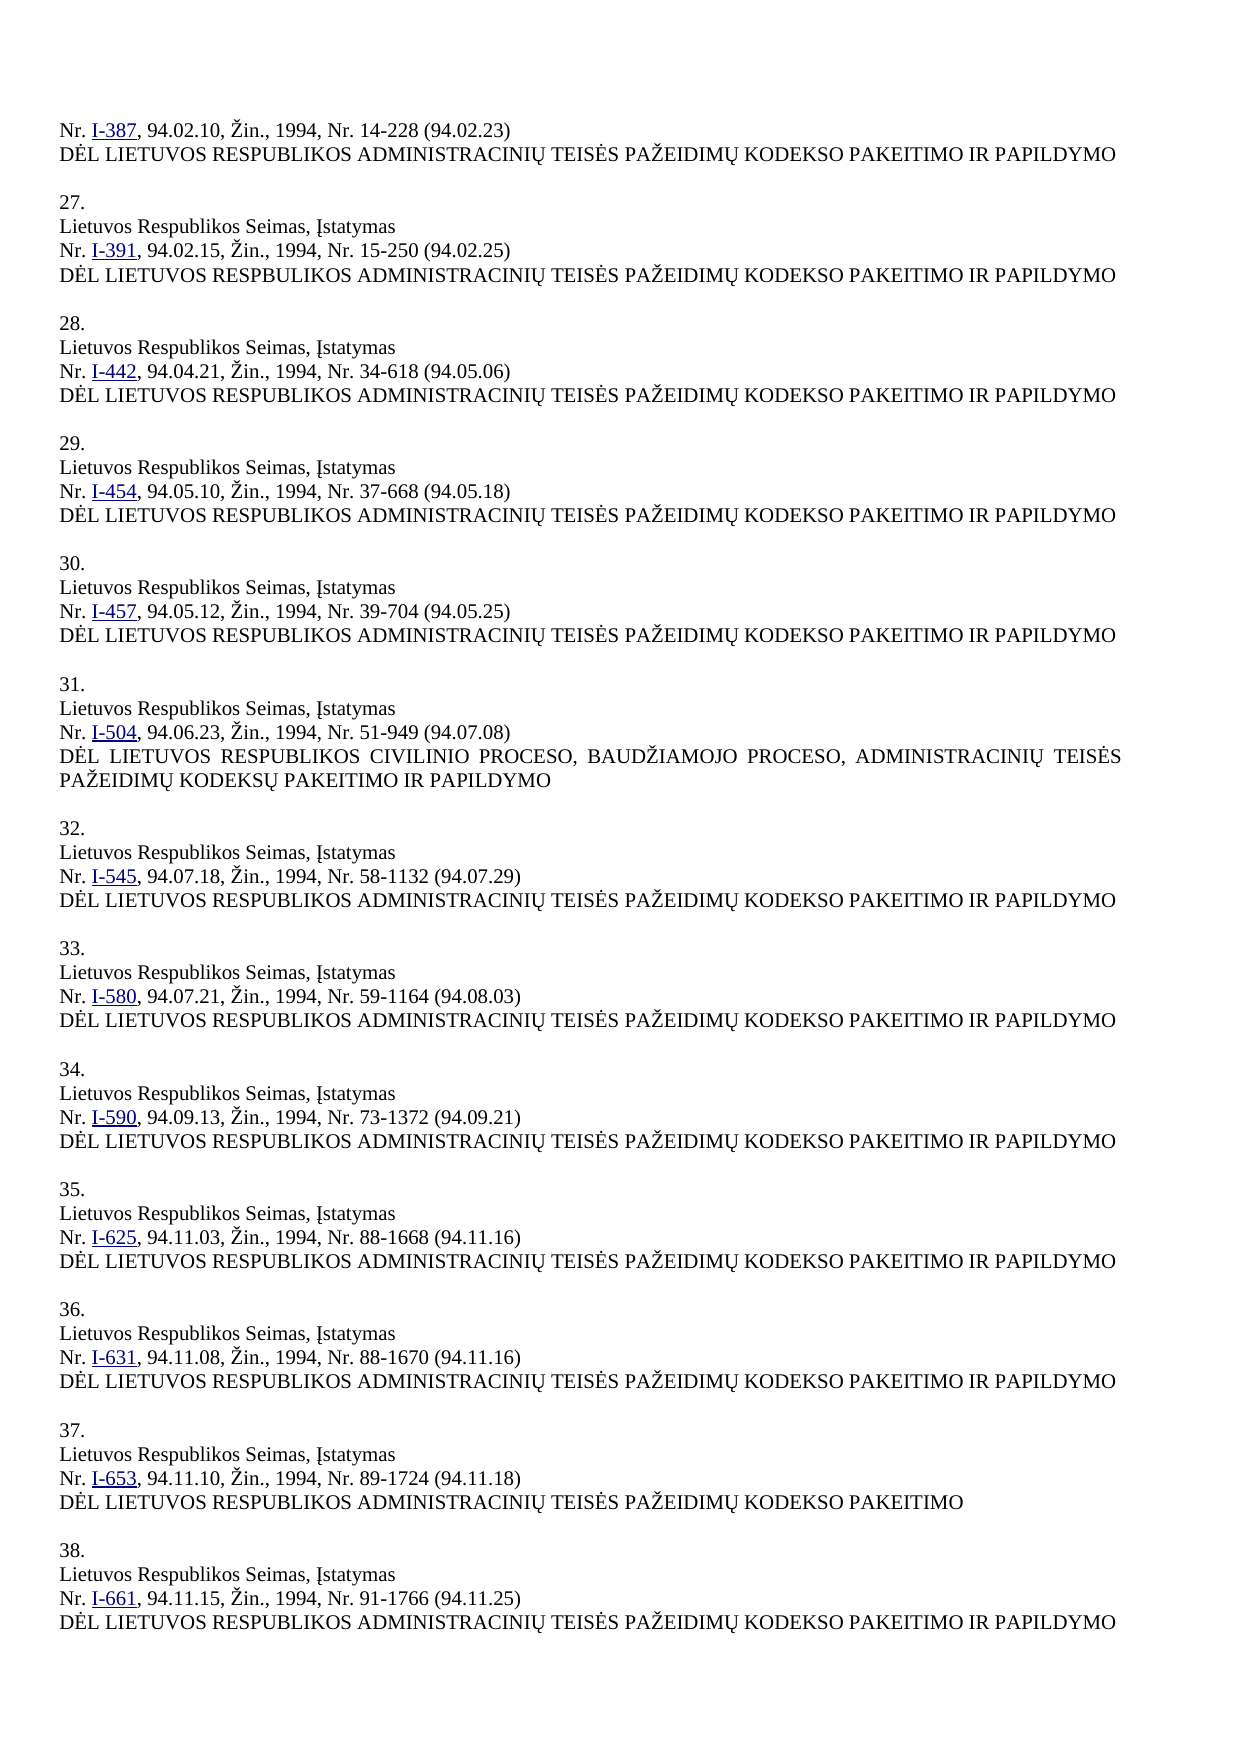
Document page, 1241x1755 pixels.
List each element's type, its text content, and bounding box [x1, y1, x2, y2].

text 37. [59, 1417, 1122, 1442]
text 38. [59, 1538, 1122, 1562]
text DĖL LIETUVOS RESPUBLIKOS ADMINISTRACINIŲ TEISĖS PAŽEIDIMŲ KODEKSO PAKEITIMO IR PAPILDYMO [59, 503, 1122, 527]
text DĖL LIETUVOS RESPBULIKOS ADMINISTRACINIŲ TEISĖS PAŽEIDIMŲ KODEKSO PAKEITIMO IR PAPILDYMO [59, 262, 1122, 287]
text Lietuvos Respublikos Seimas, Įstatymas [59, 335, 1122, 359]
text 34. [59, 1057, 1122, 1081]
text Nr. I-387, 94.02.10, Žin., 1994, Nr. 14-228 (94.02.23) [59, 118, 1122, 142]
text DĖL LIETUVOS RESPUBLIKOS ADMINISTRACINIŲ TEISĖS PAŽEIDIMŲ KODEKSO PAKEITIMO IR PAPILDYMO [59, 1249, 1122, 1273]
text DĖL LIETUVOS RESPUBLIKOS ADMINISTRACINIŲ TEISĖS PAŽEIDIMŲ KODEKSO PAKEITIMO IR PAPILDYMO [59, 1610, 1122, 1634]
text 29. [59, 431, 1122, 455]
text Lietuvos Respublikos Seimas, Įstatymas [59, 1081, 1122, 1105]
text Nr. I-442, 94.04.21, Žin., 1994, Nr. 34-618 (94.05.06) [59, 359, 1122, 383]
text Nr. I-457, 94.05.12, Žin., 1994, Nr. 39-704 (94.05.25) [59, 599, 1122, 623]
text Nr. I-580, 94.07.21, Žin., 1994, Nr. 59-1164 (94.08.03) [59, 984, 1122, 1008]
text DĖL LIETUVOS RESPUBLIKOS ADMINISTRACINIŲ TEISĖS PAŽEIDIMŲ KODEKSO PAKEITIMO IR PAPILDYMO [59, 383, 1122, 407]
text 30. [59, 551, 1122, 575]
text Lietuvos Respublikos Seimas, Įstatymas [59, 840, 1122, 864]
text Lietuvos Respublikos Seimas, Įstatymas [59, 1201, 1122, 1225]
text Nr. I-653, 94.11.10, Žin., 1994, Nr. 89-1724 (94.11.18) [59, 1466, 1122, 1490]
text Nr. I-504, 94.06.23, Žin., 1994, Nr. 51-949 (94.07.08) [59, 720, 1122, 744]
text Lietuvos Respublikos Seimas, Įstatymas [59, 1562, 1122, 1586]
text 28. [59, 311, 1122, 335]
text Lietuvos Respublikos Seimas, Įstatymas [59, 214, 1122, 238]
text 33. [59, 936, 1122, 960]
text Lietuvos Respublikos Seimas, Įstatymas [59, 455, 1122, 479]
text 31. [59, 672, 1122, 696]
text DĖL LIETUVOS RESPUBLIKOS ADMINISTRACINIŲ TEISĖS PAŽEIDIMŲ KODEKSO PAKEITIMO IR PAPILDYMO [59, 1129, 1122, 1153]
text DĖL LIETUVOS RESPUBLIKOS ADMINISTRACINIŲ TEISĖS PAŽEIDIMŲ KODEKSO PAKEITIMO IR PAPILDYMO [59, 1369, 1122, 1393]
text 27. [59, 190, 1122, 214]
text DĖL LIETUVOS RESPUBLIKOS ADMINISTRACINIŲ TEISĖS PAŽEIDIMŲ KODEKSO PAKEITIMO IR PAPILDYMO [59, 623, 1122, 647]
text Nr. I-590, 94.09.13, Žin., 1994, Nr. 73-1372 (94.09.21) [59, 1105, 1122, 1129]
text Nr. I-631, 94.11.08, Žin., 1994, Nr. 88-1670 (94.11.16) [59, 1345, 1122, 1369]
text DĖL LIETUVOS RESPUBLIKOS ADMINISTRACINIŲ TEISĖS PAŽEIDIMŲ KODEKSO PAKEITIMO IR PAPILDYMO [59, 142, 1122, 166]
text Lietuvos Respublikos Seimas, Įstatymas [59, 960, 1122, 984]
text Nr. I-391, 94.02.15, Žin., 1994, Nr. 15-250 (94.02.25) [59, 238, 1122, 262]
text Lietuvos Respublikos Seimas, Įstatymas [59, 696, 1122, 720]
text DĖL LIETUVOS RESPUBLIKOS ADMINISTRACINIŲ TEISĖS PAŽEIDIMŲ KODEKSO PAKEITIMO [59, 1490, 1122, 1514]
text DĖL LIETUVOS RESPUBLIKOS ADMINISTRACINIŲ TEISĖS PAŽEIDIMŲ KODEKSO PAKEITIMO IR PAPILDYMO [59, 1008, 1122, 1032]
text DĖL LIETUVOS RESPUBLIKOS CIVILINIO PROCESO, BAUDŽIAMOJO PROCESO, ADMINISTRACINIŲ TEISĖS PAŽEIDIMŲ KODEKSŲ PAKEITIMO IR PAPILDYMO [59, 744, 1122, 792]
text Nr. I-545, 94.07.18, Žin., 1994, Nr. 58-1132 (94.07.29) [59, 864, 1122, 888]
text DĖL LIETUVOS RESPUBLIKOS ADMINISTRACINIŲ TEISĖS PAŽEIDIMŲ KODEKSO PAKEITIMO IR PAPILDYMO [59, 888, 1122, 912]
text Nr. I-625, 94.11.03, Žin., 1994, Nr. 88-1668 (94.11.16) [59, 1225, 1122, 1249]
text Lietuvos Respublikos Seimas, Įstatymas [59, 1442, 1122, 1466]
text 35. [59, 1177, 1122, 1201]
text Nr. I-454, 94.05.10, Žin., 1994, Nr. 37-668 (94.05.18) [59, 479, 1122, 503]
text Nr. I-661, 94.11.15, Žin., 1994, Nr. 91-1766 (94.11.25) [59, 1586, 1122, 1610]
text Lietuvos Respublikos Seimas, Įstatymas [59, 575, 1122, 599]
text Lietuvos Respublikos Seimas, Įstatymas [59, 1321, 1122, 1345]
text 36. [59, 1297, 1122, 1321]
text 32. [59, 816, 1122, 840]
